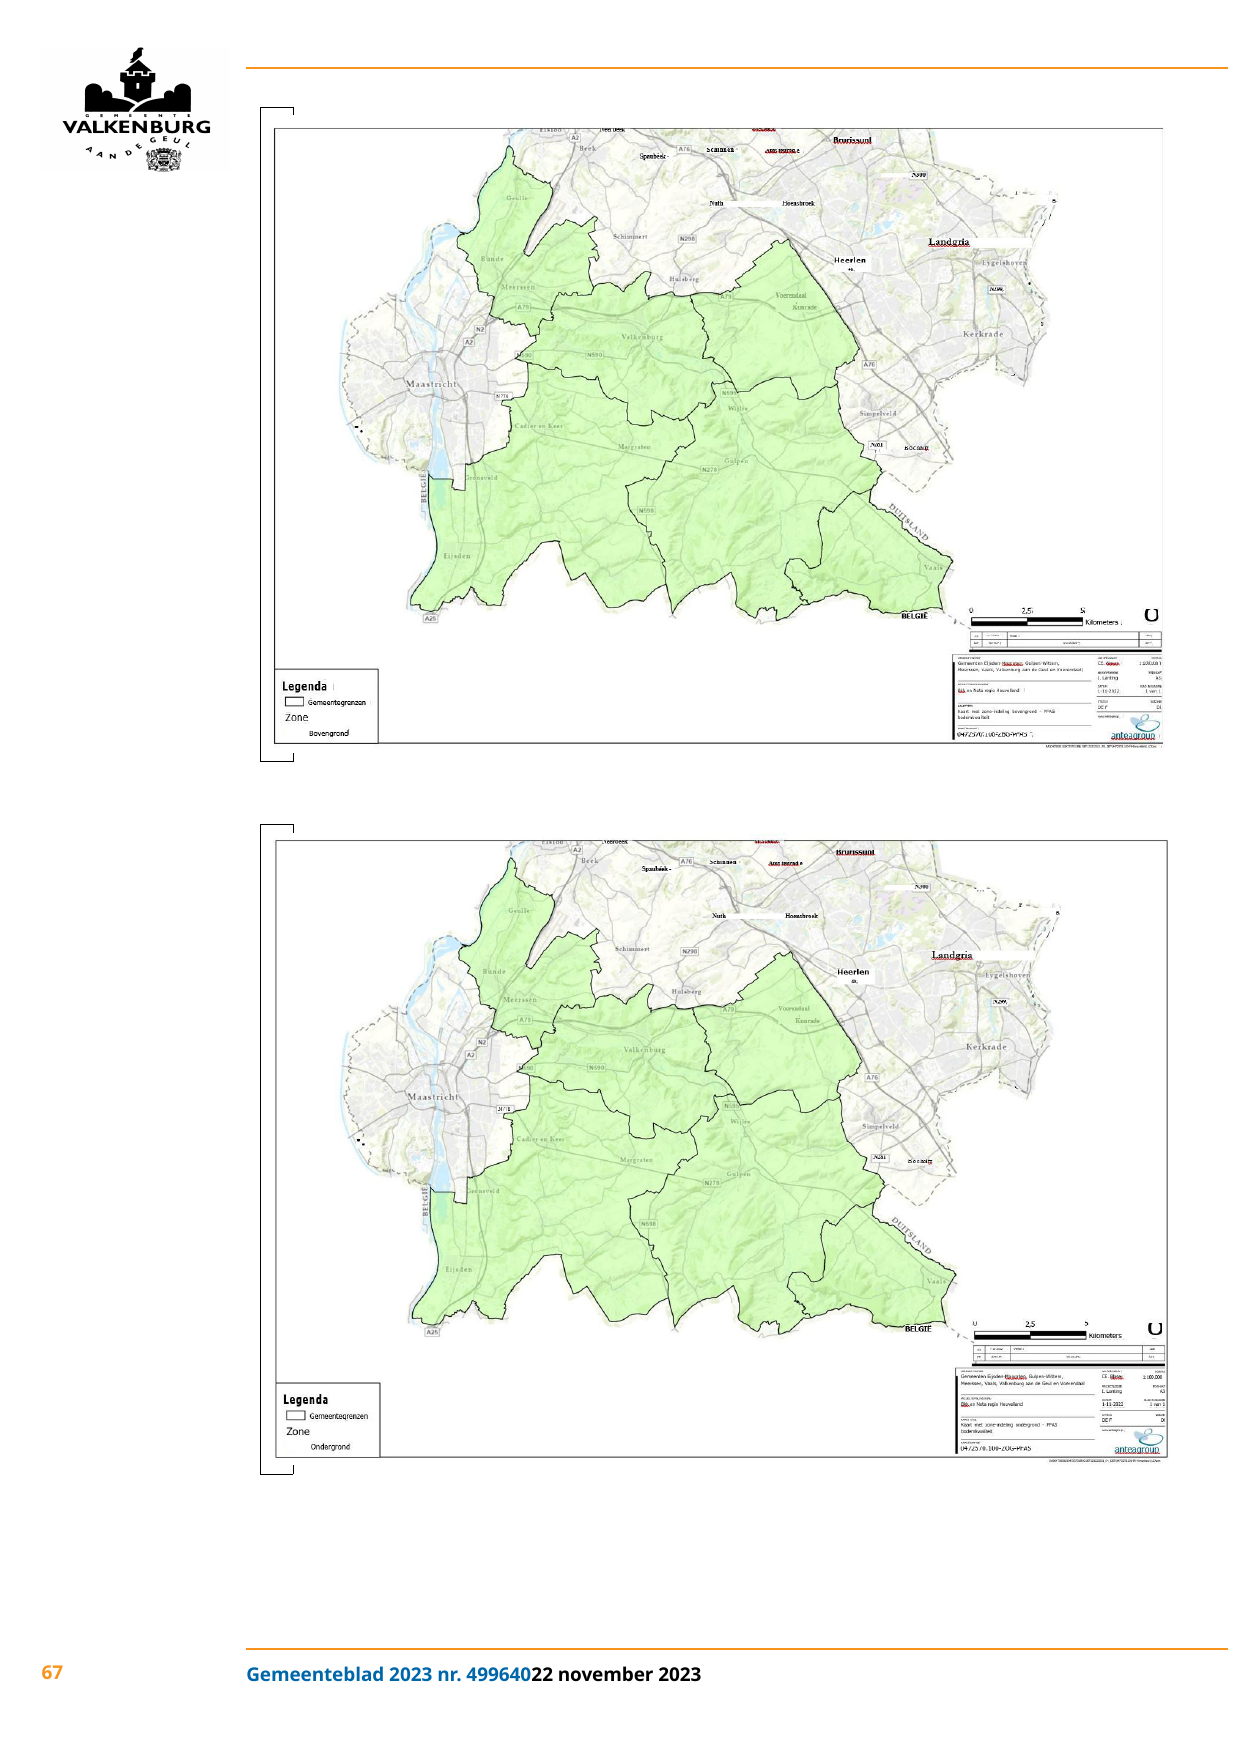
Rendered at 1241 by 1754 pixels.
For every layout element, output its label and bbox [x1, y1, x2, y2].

picture [268, 115, 1173, 753]
picture [268, 833, 1173, 1465]
picture [41, 47, 231, 172]
